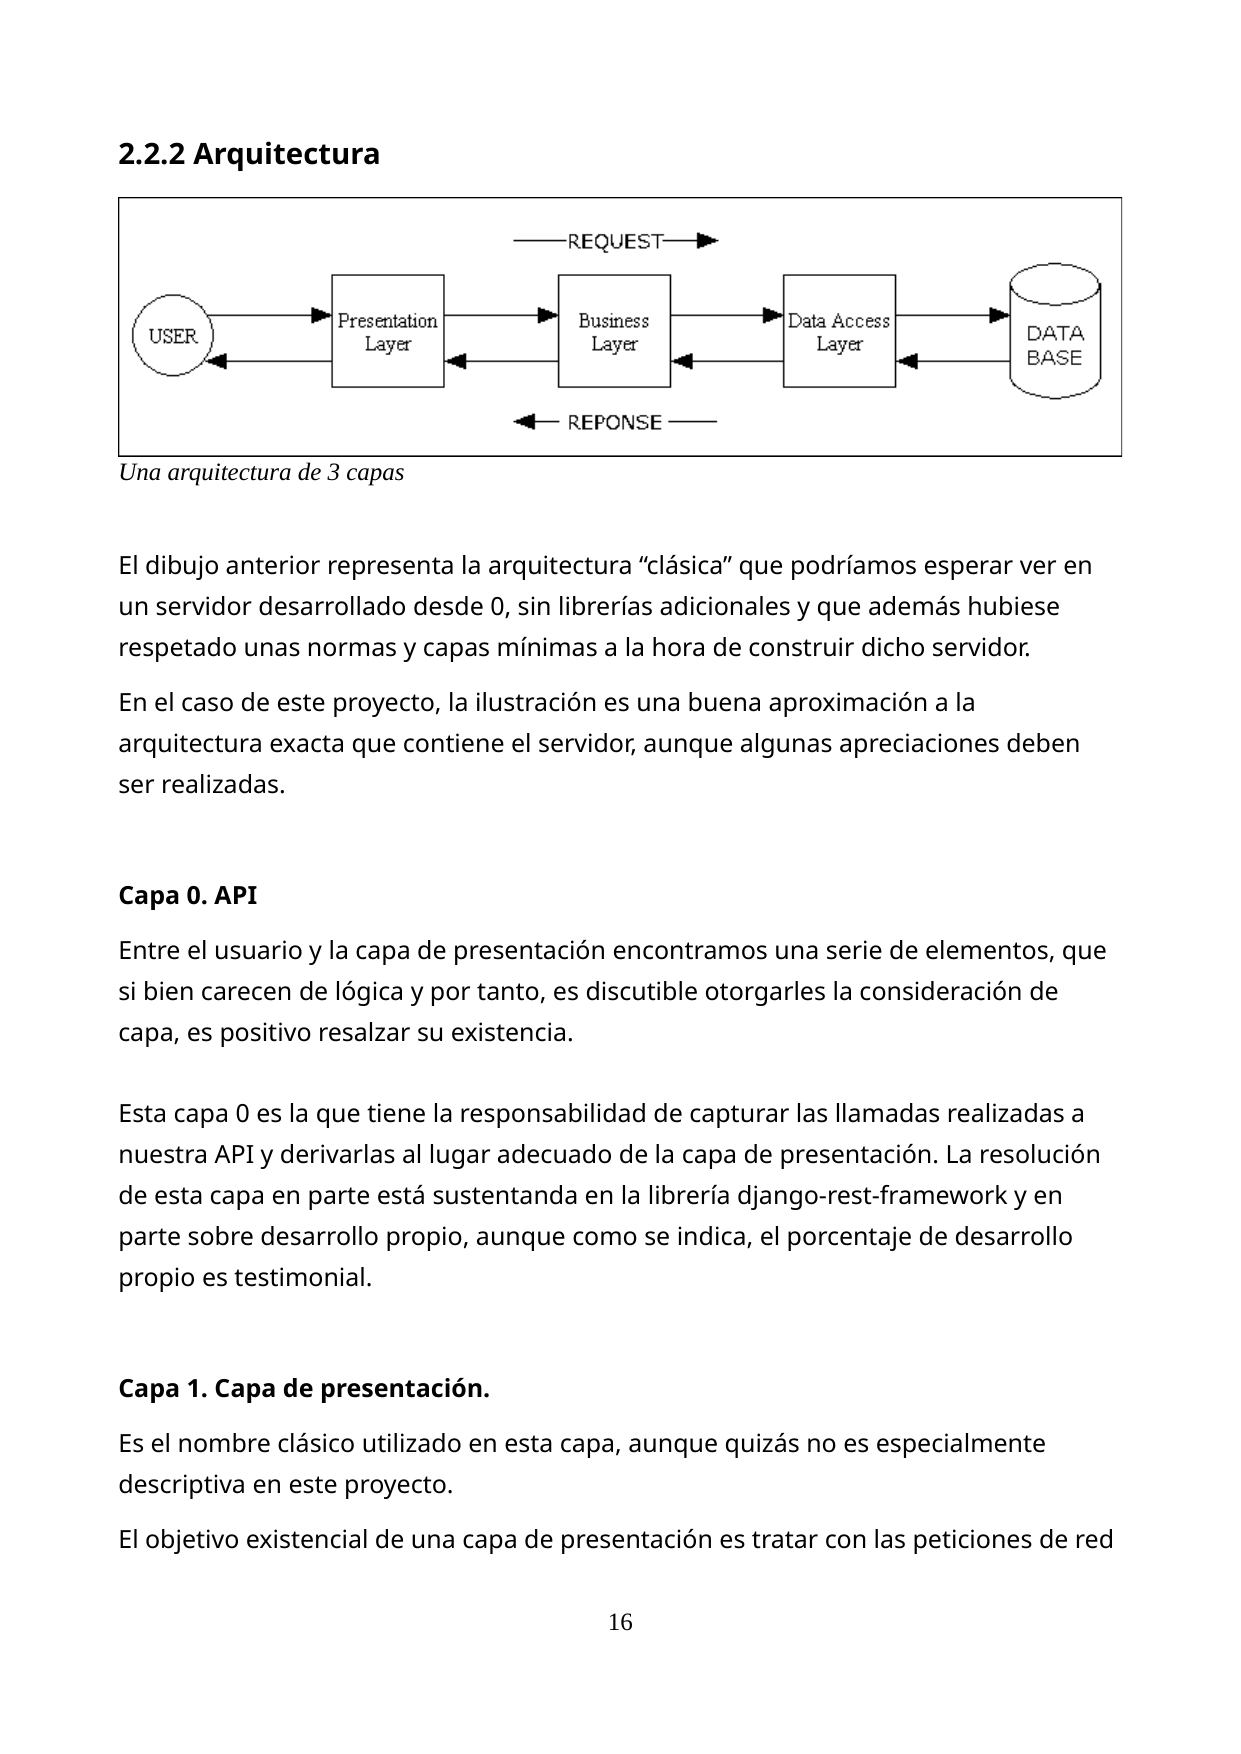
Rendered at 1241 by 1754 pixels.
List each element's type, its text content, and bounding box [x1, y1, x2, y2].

text Capa 0. API [118, 877, 1122, 911]
text Es el nombre clásico utilizado en esta capa, aunque quizás no es especialmente descriptiva en este proyecto. [118, 1426, 1122, 1501]
text El objetivo existencial de una capa de presentación es tratar con las peticiones de red [118, 1522, 1122, 1556]
text El dibujo anterior representa la arquitectura “clásica” que podríamos esperar ver en un servidor desarrollado desde 0, sin librerías adicionales y que además hubiese respetado unas normas y capas mínimas a la hora de construir dicho servidor. [118, 548, 1122, 663]
picture [118, 197, 1123, 457]
text Una arquitectura de 3 capas [118, 457, 1122, 486]
text En el caso de este proyecto, la ilustración es una buena aproximación a la arquitectura exacta que contiene el servidor, aunque algunas apreciaciones deben ser realizadas. [118, 685, 1122, 801]
subtitle Arquitectura [118, 133, 1122, 173]
text Capa 1. Capa de presentación. [118, 1370, 1122, 1404]
text Entre el usuario y la capa de presentación encontramos una serie de elementos, que si bien carecen de lógica y por tanto, es discutible otorgarles la consideración de capa, es positivo resalzar su existencia. Esta capa 0 es la que tiene la responsabilidad de capturar las llamadas realizadas a nuestra API y derivarlas al lugar adecuado de la capa de presentación. La resolución de esta capa en parte está sustentanda en la librería django-rest-framework y en parte sobre desarrollo propio, aunque como se indica, el porcentaje de desarrollo propio es testimonial. [118, 933, 1122, 1293]
